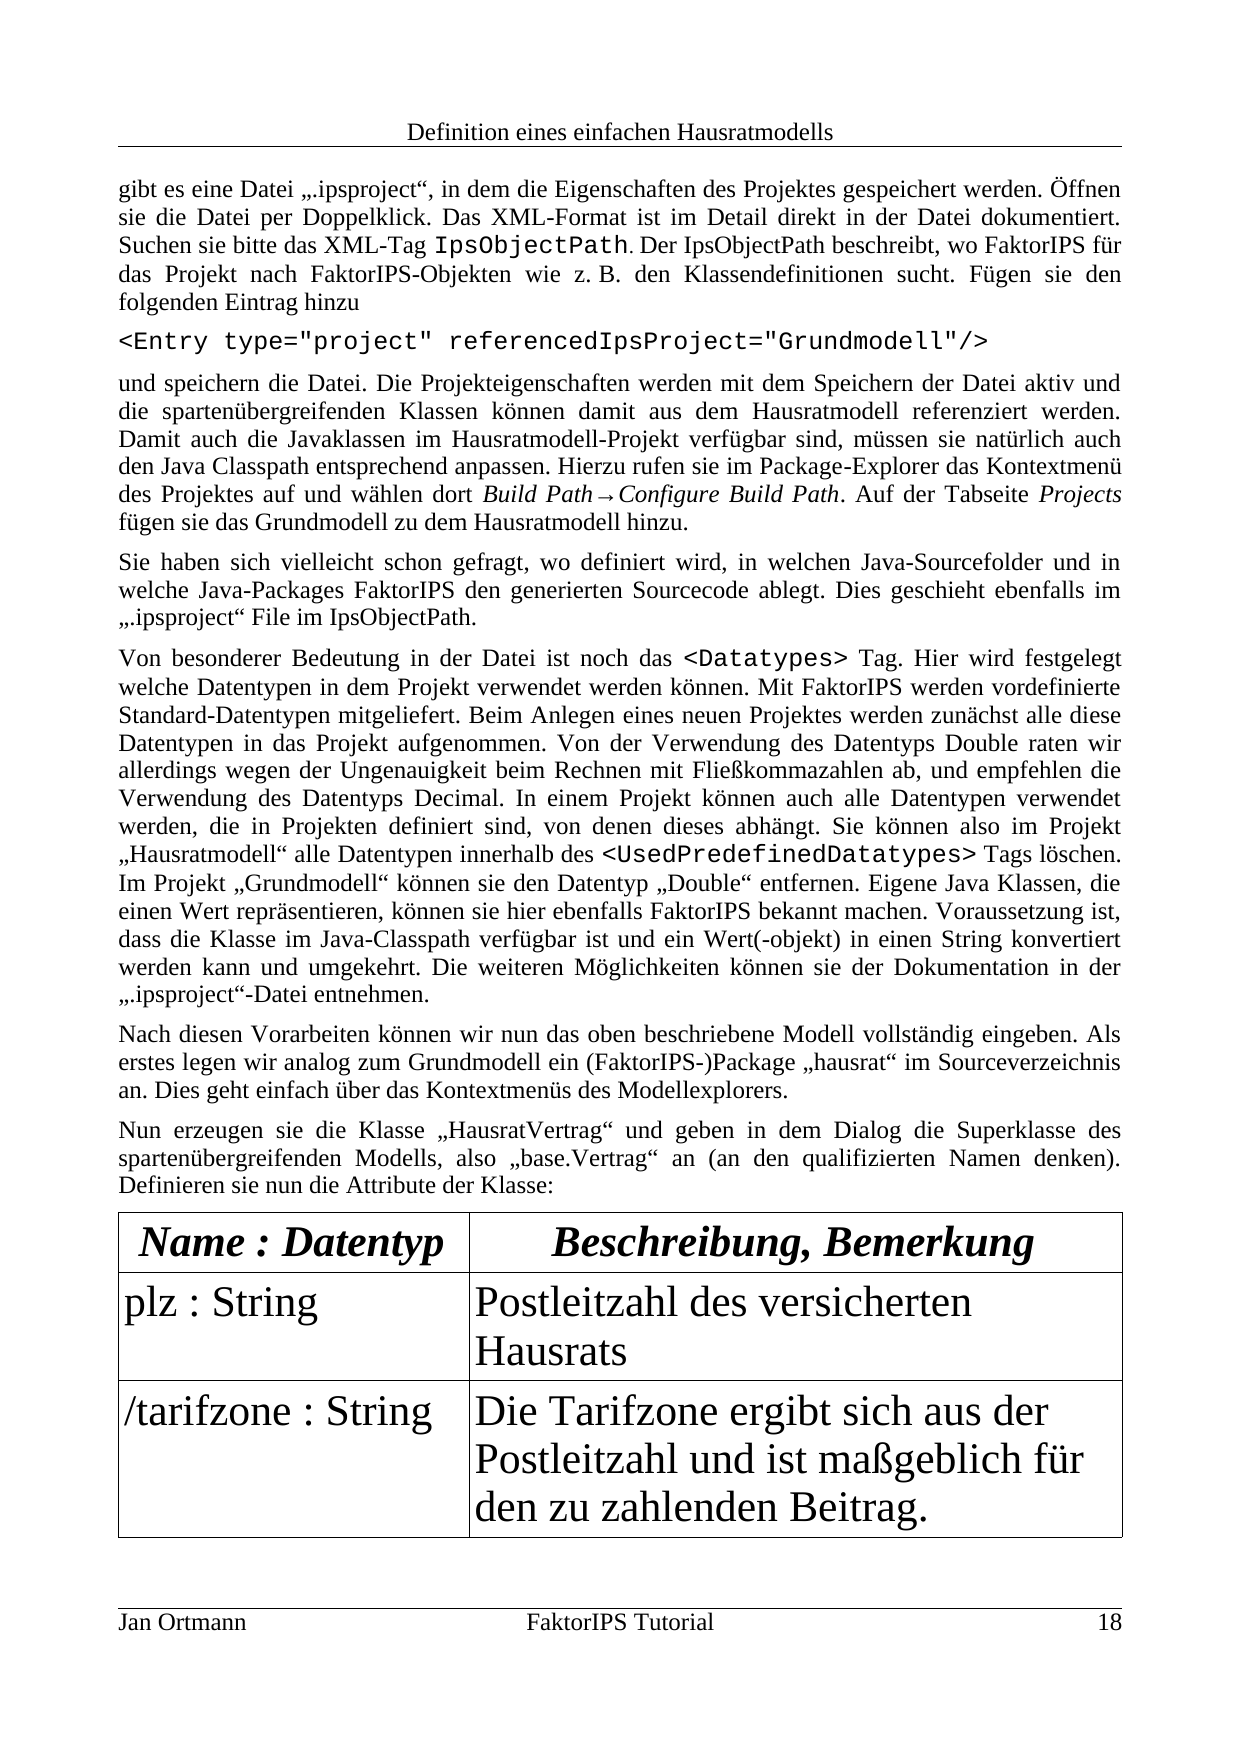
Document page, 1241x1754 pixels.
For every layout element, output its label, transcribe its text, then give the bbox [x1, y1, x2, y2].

table_header Name : Datentyp [119, 1213, 469, 1272]
table_cell Die Tarifzone ergibt sich aus der Postleitzahl und ist maßgeblich für den zu zahlenden Beitrag. [470, 1381, 1122, 1537]
text Von besonderer Bedeutung in der Datei ist noch das <Datatypes> Tag. Hier wird festgelegt welche Datentypen in dem Projekt verwendet werden können. Mit FaktorIPS werden vordefinierte Standard-Datentypen mitgeliefert. Beim Anlegen eines neuen Projektes werden zunächst alle diese Datentypen in das Projekt aufgenommen. Von der Verwendung des Datentyps Double raten wir allerdings wegen der Ungenauigkeit beim Rechnen mit Fließkommazahlen ab, und empfehlen die Verwendung des Datentyps Decimal. In einem Projekt können auch alle Datentypen verwendet werden, die in Projekten definiert sind, von denen dieses abhängt. Sie können also im Projekt „Hausratmodell“ alle Datentypen innerhalb des <UsedPredefinedDatatypes> Tags löschen. Im Projekt „Grundmodell“ können sie den Datentyp „Double“ entfernen. Eigene Java Klassen, die einen Wert repräsentieren, können sie hier ebenfalls FaktorIPS bekannt machen. Voraussetzung ist, dass die Klasse im Java-Classpath verfügbar ist und ein Wert(-objekt) in einen String konvertiert werden kann und umgekehrt. Die weiteren Möglichkeiten können sie der Dokumentation in der „.ipsproject“-Datei entnehmen. [118, 644, 1122, 1008]
text gibt es eine Datei „.ipsproject“, in dem die Eigenschaften des Projektes gespeichert werden. Öffnen sie die Datei per Doppelklick. Das XML-Format ist im Detail direkt in der Datei dokumentiert. Suchen sie bitte das XML-Tag IpsObjectPath. Der IpsObjectPath beschreibt, wo FaktorIPS für das Projekt nach FaktorIPS-Objekten wie z. B. den Klassendefinitionen sucht. Fügen sie den folgenden Eintrag hinzu [118, 175, 1122, 316]
table_cell Postleitzahl des versicherten Hausrats [470, 1273, 1122, 1380]
table_header Beschreibung, Bemerkung [470, 1213, 1122, 1272]
text und speichern die Datei. Die Projekteigenschaften werden mit dem Speichern der Datei aktiv und die spartenübergreifenden Klassen können damit aus dem Hausratmodell referenziert werden. Damit auch die Javaklassen im Hausratmodell-Projekt verfügbar sind, müssen sie natürlich auch den Java Classpath entsprechend anpassen. Hierzu rufen sie im Package‑Explorer das Kontextmenü des Projektes auf und wählen dort Build Path→Configure Build Path. Auf der Tabseite Projects fügen sie das Grundmodell zu dem Hausratmodell hinzu. [118, 369, 1122, 536]
text Sie haben sich vielleicht schon gefragt, wo definiert wird, in welchen Java-Sourcefolder und in welche Java-Packages FaktorIPS den generierten Sourcecode ablegt. Dies geschieht ebenfalls im „.ipsproject“ File im IpsObjectPath. [118, 548, 1122, 631]
text Nun erzeugen sie die Klasse „HausratVertrag“ und geben in dem Dialog die Superklasse des spartenüber­greifenden Modells, also „base.Vertrag“ an (an den qualifizierten Namen denken). Definieren sie nun die Attribute der Klasse: [118, 1116, 1122, 1199]
text <Entry type="project" referencedIpsProject="Grundmodell"/> [118, 328, 1122, 357]
text Nach diesen Vorarbeiten können wir nun das oben beschriebene Modell vollständig eingeben. Als erstes legen wir analog zum Grundmodell ein (FaktorIPS-)Package „hausrat“ im Sourceverzeichnis an. Dies geht einfach über das Kontextmenüs des Modellexplorers. [118, 1021, 1122, 1104]
table_cell /tarifzone : String [119, 1381, 469, 1537]
table_cell plz : String [119, 1273, 469, 1380]
